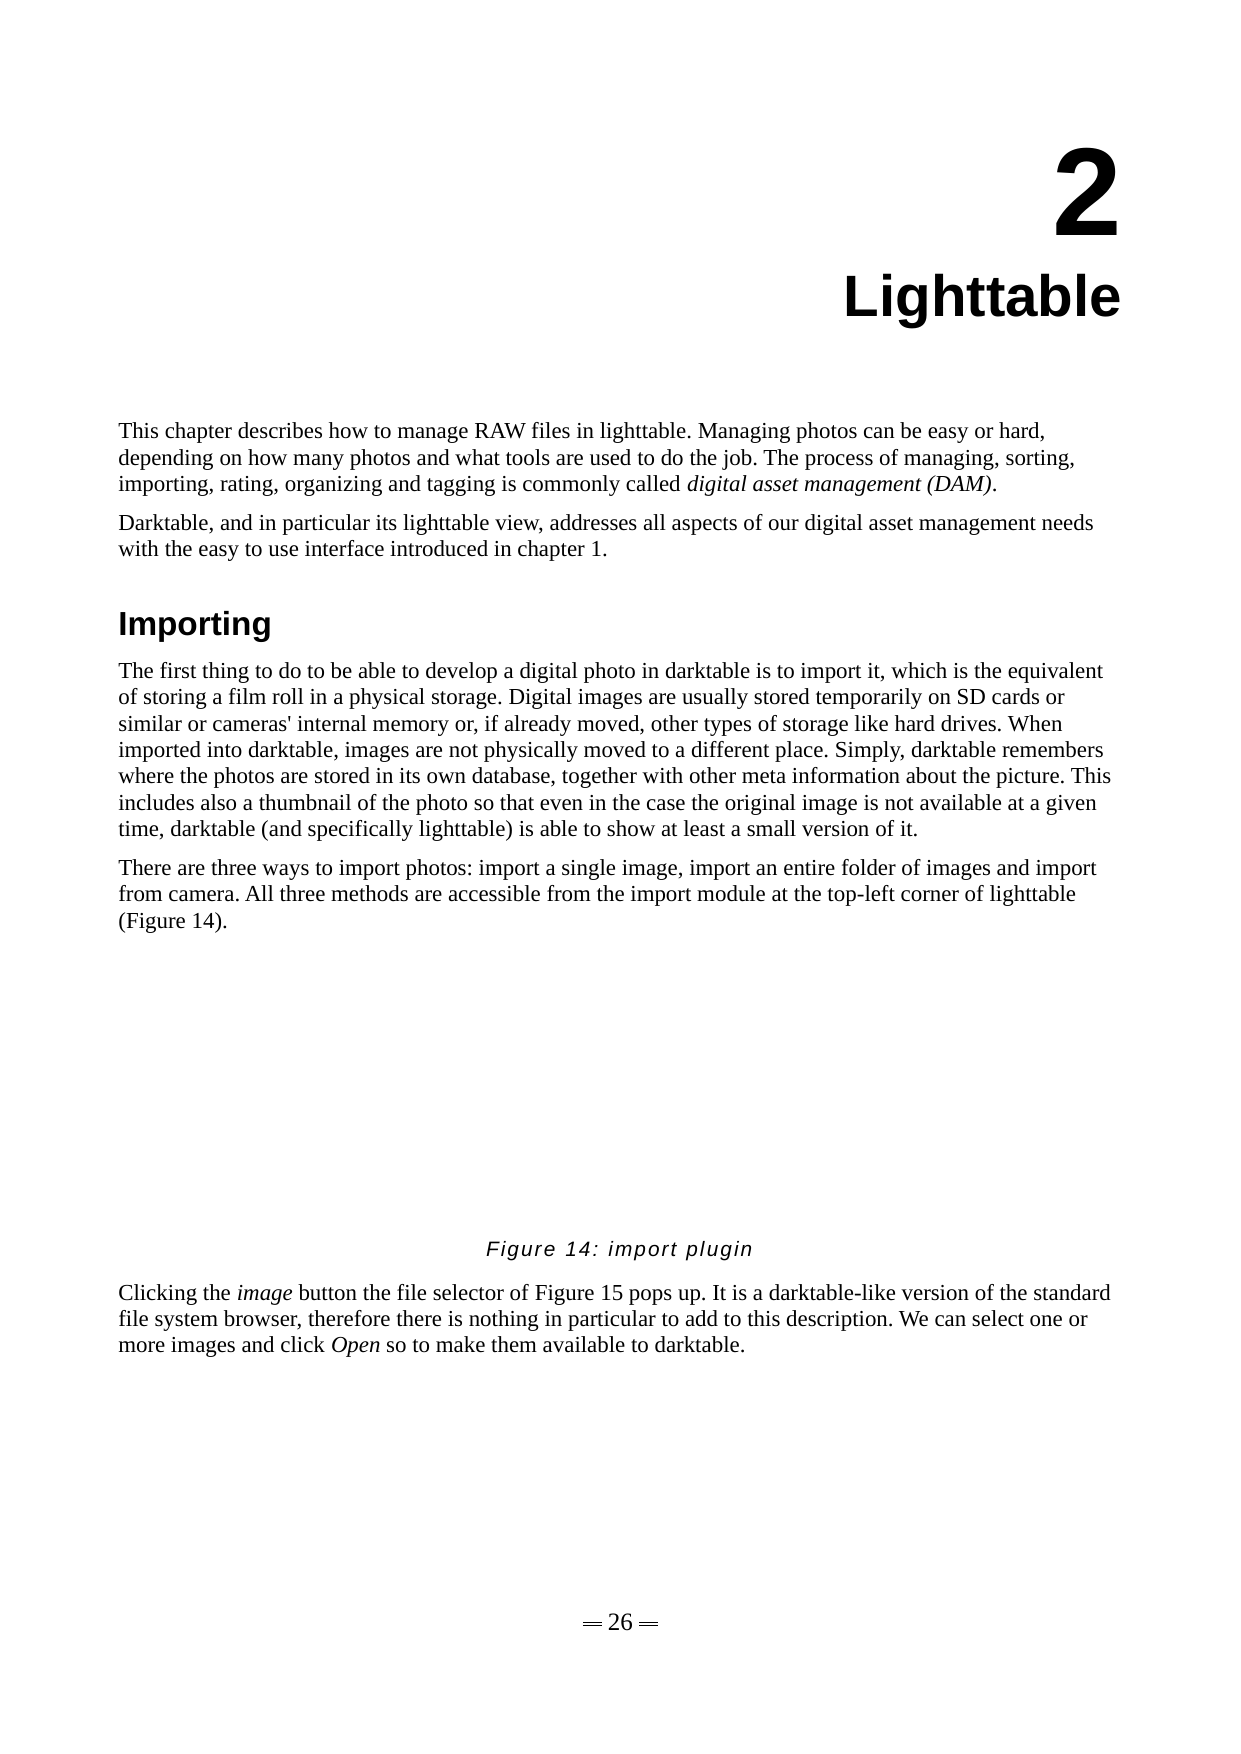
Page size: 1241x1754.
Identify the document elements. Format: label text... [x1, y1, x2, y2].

text This chapter describes how to manage RAW files in lighttable. Managing photos can be easy or hard, depending on how many photos and what tools are used to do the job. The process of managing, sorting, importing, rating, organizing and tagging is commonly called digital asset management (DAM). [118, 417, 1122, 497]
subtitle Importing [118, 604, 1122, 642]
text Clicking the image button the file selector of Figure 15 pops up. It is a darktable-like version of the standard file system browser, therefore there is nothing in particular to add to this description. We can select one or more images and click Open so to make them available to darktable. [118, 946, 1122, 1358]
text 2 [118, 118, 1122, 262]
text There are three ways to import photos: import a single image, import an entire folder of images and import from camera. All three methods are accessible from the import module at the top-left corner of lighttable (Figure 14). [118, 854, 1122, 933]
text Darktable, and in particular its lighttable view, addresses all aspects of our digital asset management needs with the easy to use interface introduced in chapter 1. [118, 509, 1122, 562]
title Lighttable [118, 262, 1122, 329]
text Figure 14: import plugin [349, 957, 891, 1261]
text The first thing to do to be able to develop a digital photo in darktable is to import it, which is the equivalent of storing a film roll in a physical storage. Digital images are usually stored temporarily on SD cards or similar or cameras' internal memory or, if already moved, other types of storage like hard drives. When imported into darktable, images are not physically moved to a different place. Simply, darktable remembers where the photos are stored in its own database, together with other meta information about the picture. This includes also a thumbnail of the photo so that even in the case the original image is not available at a given time, darktable (and specifically lighttable) is able to show at least a small version of it. [118, 657, 1122, 841]
